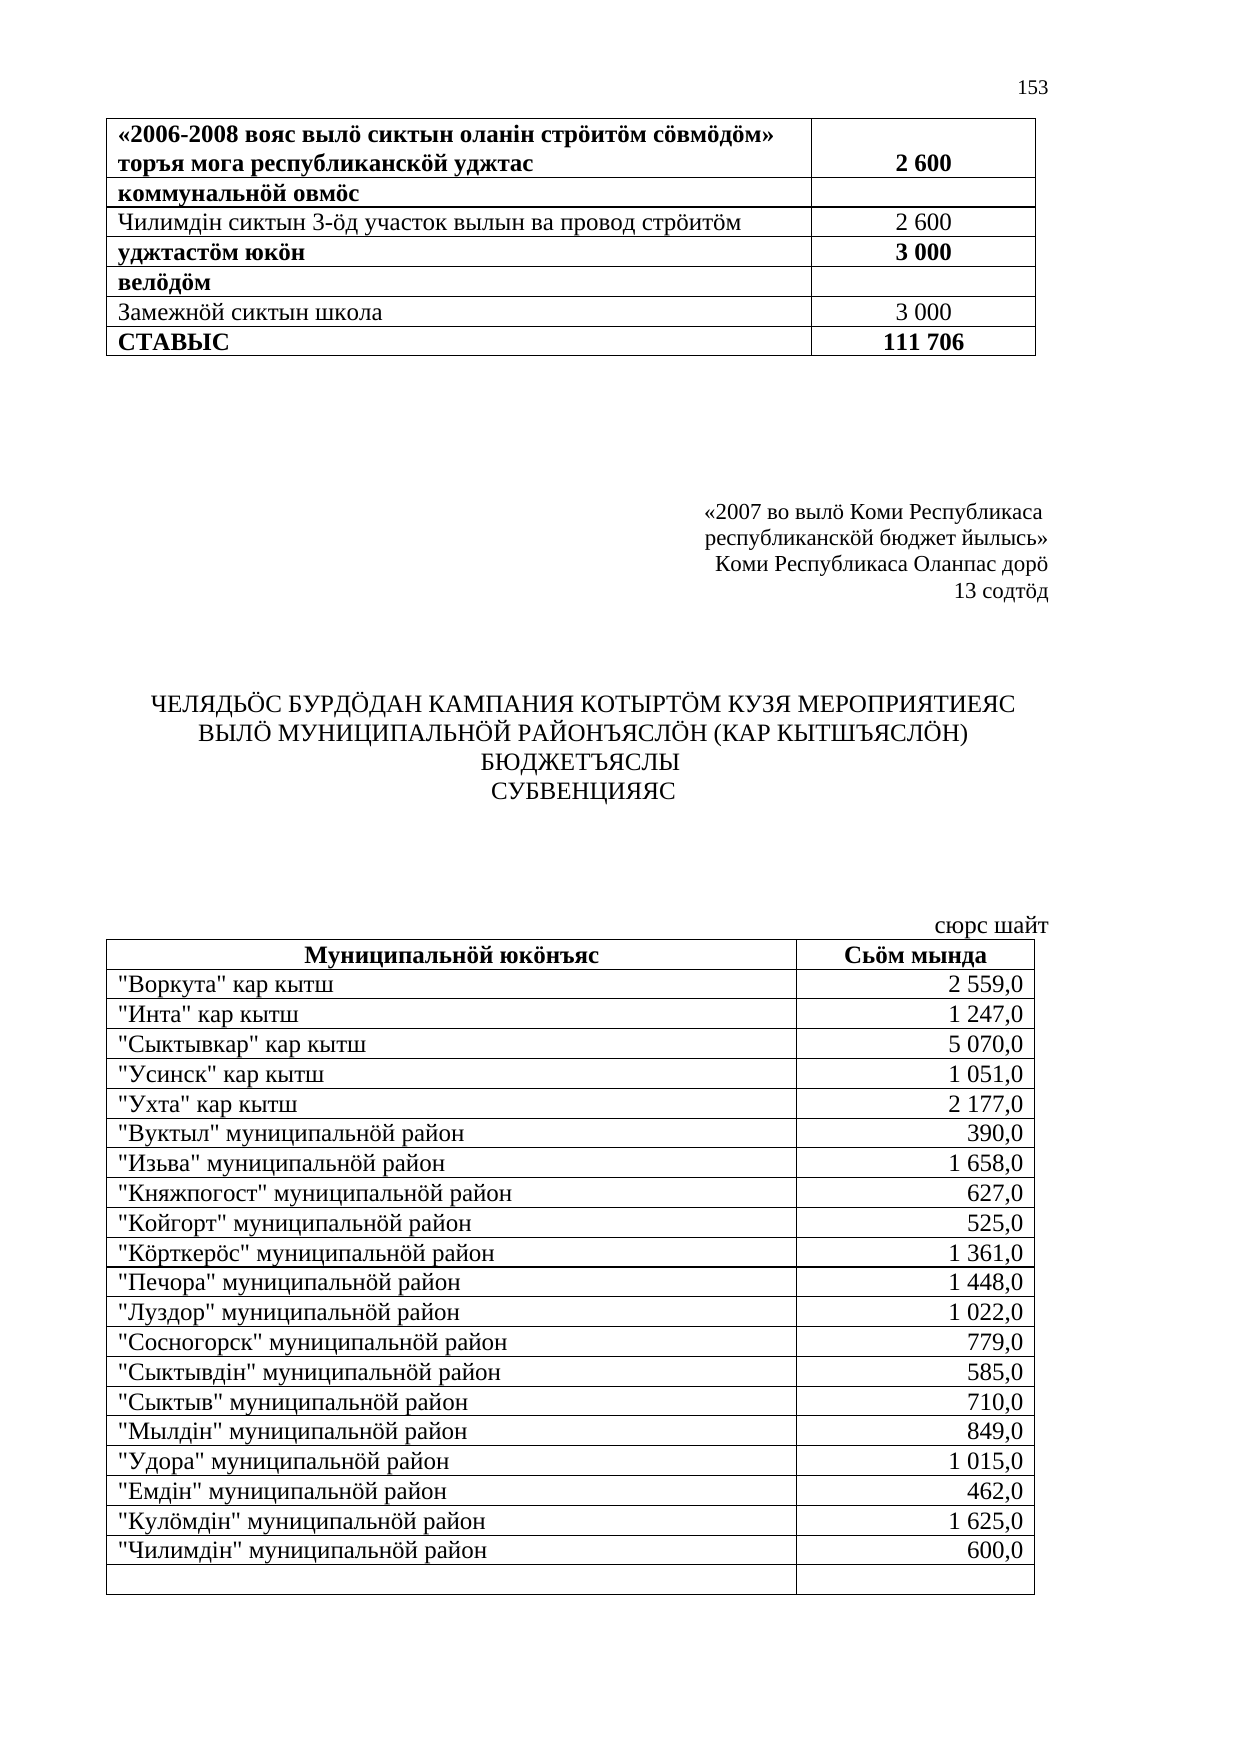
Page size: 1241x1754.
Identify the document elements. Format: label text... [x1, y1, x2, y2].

table_cell "Усинск" кар кытш [107, 1059, 796, 1088]
text ЧЕЛЯДЬÖС БУРДÖДАН КАМПАНИЯ КОТЫРТÖМ КУЗЯ МЕРОПРИЯТИЕЯС ВЫЛÖ МУНИЦИПАЛЬНÖЙ РАЙОНЪЯСЛÖН (КАР КЫТШЪЯСЛÖН) БЮДЖЕТЪЯСЛЫ [118, 689, 1048, 776]
table_cell 627,0 [797, 1178, 1034, 1207]
table_cell 3 000 [812, 297, 1035, 326]
table_cell 2 177,0 [797, 1089, 1034, 1117]
table_cell "Кöрткерöс" муниципальнöй район [107, 1238, 796, 1266]
table_cell "Печора" муниципальнöй район [107, 1268, 796, 1296]
table_cell СТАВЫС [107, 327, 811, 355]
table_cell "Воркута" кар кытш [107, 970, 796, 998]
table_cell [797, 1565, 1034, 1594]
table_cell "Удора" муниципальнöй район [107, 1446, 796, 1475]
table_cell "Чилимдiн" муниципальнöй район [107, 1536, 796, 1564]
table_cell "Сыктывкар" кар кытш [107, 1029, 796, 1058]
table_cell 710,0 [797, 1387, 1034, 1415]
table_cell "Луздор" муниципальнöй район [107, 1297, 796, 1326]
table_cell "Вуктыл" муниципальнöй район [107, 1119, 796, 1147]
table_cell [812, 267, 1035, 296]
table_cell 111 706 [812, 327, 1035, 355]
table_cell 1 658,0 [797, 1148, 1034, 1177]
table_cell "Сосногорск" муниципальнöй район [107, 1327, 796, 1356]
table_cell "Изьва" муниципальнöй район [107, 1148, 796, 1177]
table_cell 779,0 [797, 1327, 1034, 1356]
text республиканскöй бюджет йылысь» [118, 524, 1048, 551]
table_cell 1 051,0 [797, 1059, 1034, 1088]
table_cell 525,0 [797, 1208, 1034, 1237]
table_cell "Княжпогост" муниципальнöй район [107, 1178, 796, 1207]
table_cell [812, 178, 1035, 206]
table_cell коммунальнöй овмöс [107, 178, 811, 206]
table_cell 1 247,0 [797, 999, 1034, 1028]
table_cell 585,0 [797, 1357, 1034, 1386]
table_cell 849,0 [797, 1416, 1034, 1445]
table_cell "Койгорт" муниципальнöй район [107, 1208, 796, 1237]
table_cell 2 559,0 [797, 970, 1034, 998]
table_cell [107, 1565, 796, 1594]
table_cell 600,0 [797, 1536, 1034, 1564]
table_cell 1 015,0 [797, 1446, 1034, 1475]
table_cell 1 625,0 [797, 1506, 1034, 1534]
table_cell Замежнöй сиктын школа [107, 297, 811, 326]
table_cell 462,0 [797, 1476, 1034, 1505]
table_cell "Сыктывдiн" муниципальнöй район [107, 1357, 796, 1386]
text 13 содтöд [118, 577, 1048, 603]
text Коми Республикаса Оланпас дорö [118, 551, 1048, 577]
text СУБВЕНЦИЯЯС [118, 776, 1048, 804]
table_header Муниципальнöй юкöнъяс [107, 940, 796, 968]
table_cell "Сыктыв" муниципальнöй район [107, 1387, 796, 1415]
text сюрс шайт [118, 910, 1048, 939]
table_cell 1 448,0 [797, 1268, 1034, 1296]
table_cell 390,0 [797, 1119, 1034, 1147]
table_cell 2 600 [812, 208, 1035, 236]
table_cell 3 000 [812, 237, 1035, 266]
table_cell "Мылдiн" муниципальнöй район [107, 1416, 796, 1445]
text «2007 во вылö Коми Республикаса [118, 498, 1048, 524]
table_cell уджтастöм юкöн [107, 237, 811, 266]
table_cell 2 600 [812, 119, 1035, 177]
table_cell велöдöм [107, 267, 811, 296]
table_cell "Ухта" кар кытш [107, 1089, 796, 1117]
table_cell «2006-2008 вояс вылö сиктын оланiн стрöитöм сöвмöдöм» торъя мога республиканскöй уджтас [107, 119, 811, 177]
table_header Сьöм мында [797, 940, 1034, 968]
table_cell "Емдiн" муниципальнöй район [107, 1476, 796, 1505]
table_cell 5 070,0 [797, 1029, 1034, 1058]
table_cell 1 361,0 [797, 1238, 1034, 1266]
table_cell "Кулöмдiн" муниципальнöй район [107, 1506, 796, 1534]
table_cell "Инта" кар кытш [107, 999, 796, 1028]
table_cell 1 022,0 [797, 1297, 1034, 1326]
table_cell Чилимдiн сиктын 3-öд участок вылын ва провод стрöитöм [107, 208, 811, 236]
